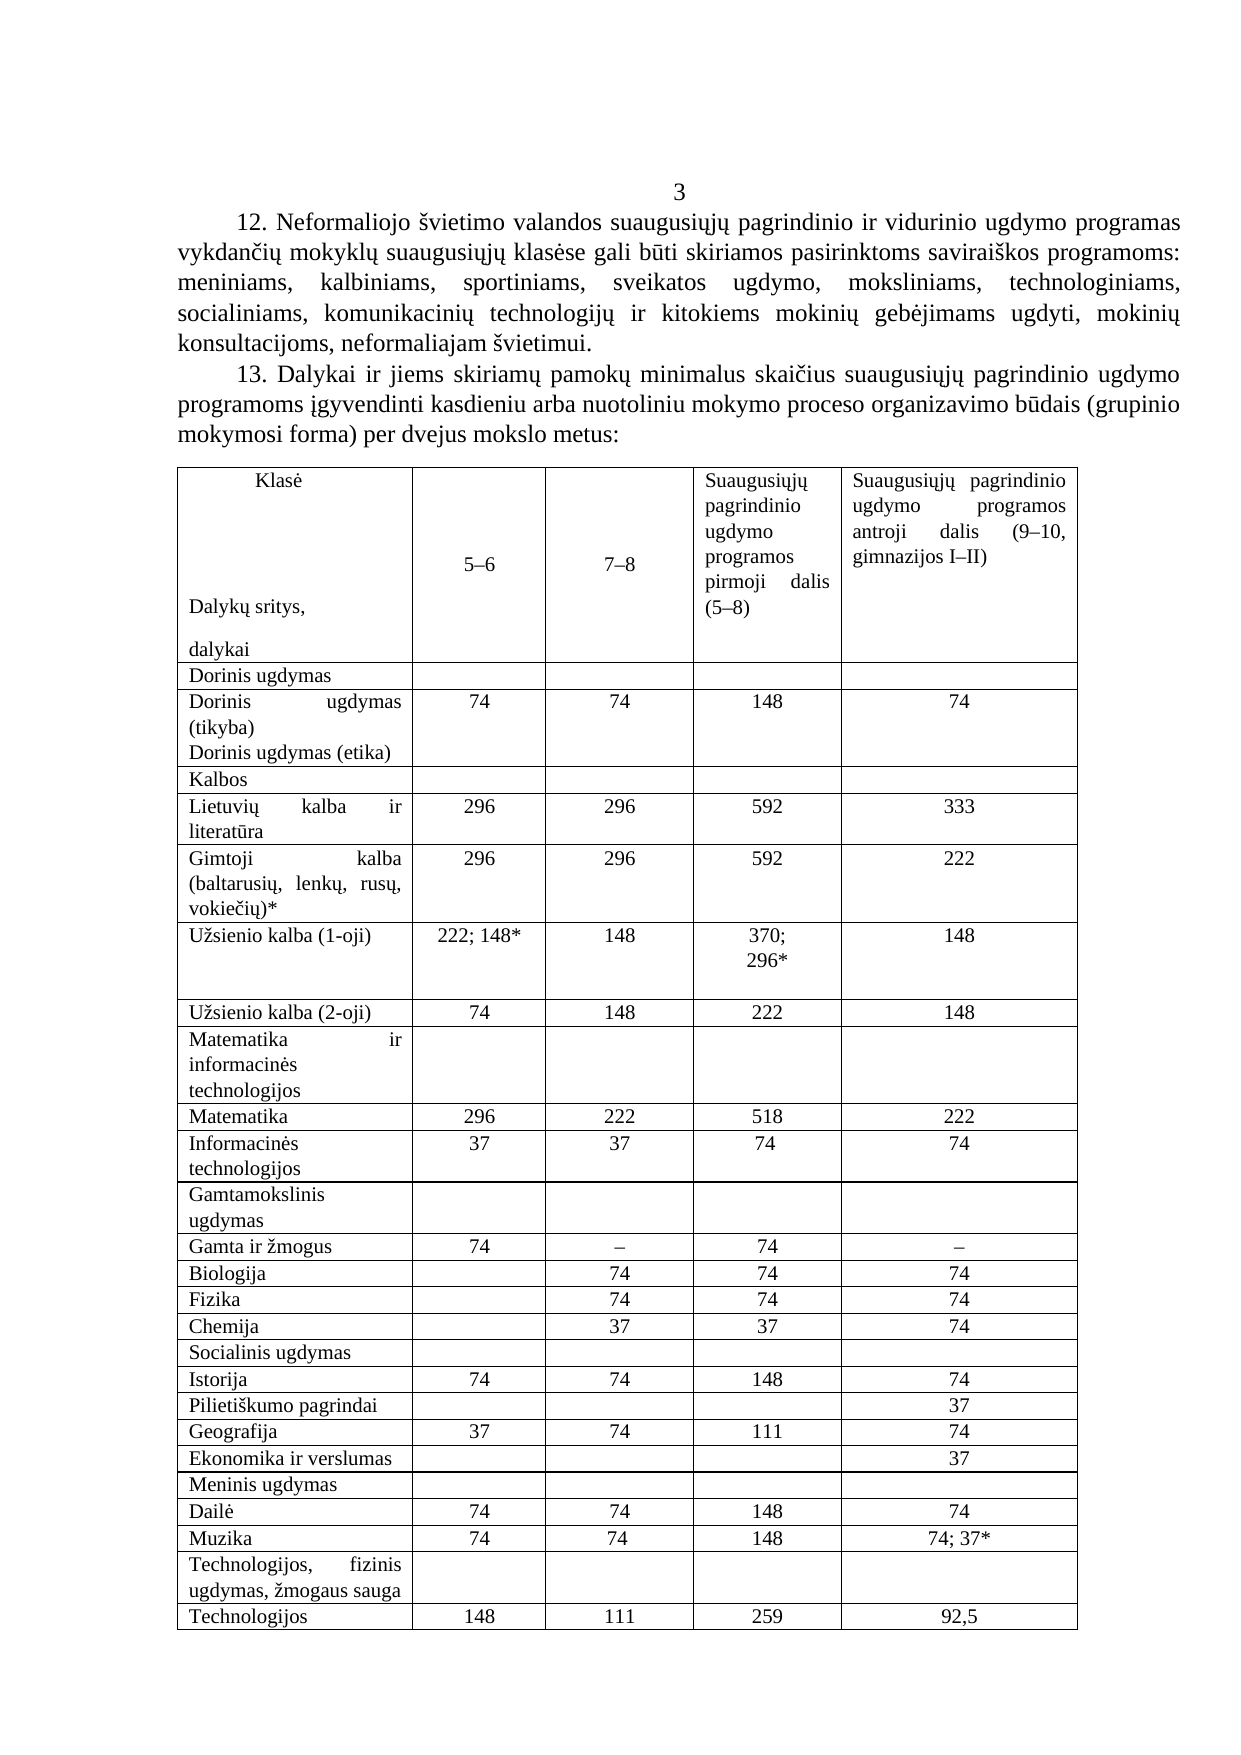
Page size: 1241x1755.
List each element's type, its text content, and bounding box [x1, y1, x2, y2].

table_cell – [842, 1234, 1077, 1260]
table_cell 74 [842, 1420, 1077, 1445]
table_cell 296 [546, 794, 693, 844]
table_cell 296 [413, 1104, 545, 1129]
table_cell 74 [546, 1499, 693, 1524]
text 12. Neformaliojo švietimo valandos suaugusiųjų pagrindinio ir vidurinio ugdymo programas vykdančių mokyklų suaugusiųjų klasėse gali būti skiriamos pasirinktoms saviraiškos programoms: meniniams, kalbiniams, sportiniams, sveikatos ugdymo, moksliniams, technologiniams, socialiniams, komunikacinių technologijų ir kitokiems mokinių gebėjimams ugdyti, mokinių konsultacijoms, neformaliajam švietimui. [177, 207, 1181, 357]
table_cell Technologijos [178, 1604, 412, 1629]
table_cell 148 [694, 1367, 841, 1392]
table_cell 222 [842, 845, 1077, 922]
table_cell 37 [842, 1446, 1077, 1471]
table_cell Pilietiškumo pagrindai [178, 1393, 412, 1418]
table_cell 74 [842, 1261, 1077, 1286]
table_cell 518 [694, 1104, 841, 1129]
table_cell [694, 1183, 841, 1233]
table_cell 37 [413, 1420, 545, 1445]
table_cell Dorinis ugdymas [178, 663, 412, 688]
table_cell [842, 1340, 1077, 1366]
table_cell 92,5 [842, 1604, 1077, 1629]
table_cell 37 [413, 1131, 545, 1181]
table_cell [842, 1183, 1077, 1233]
table_cell 222 [546, 1104, 693, 1129]
table_header 5–6 [413, 468, 545, 662]
table_cell 74 [842, 1287, 1077, 1313]
table_cell [413, 1446, 545, 1471]
table_cell Kalbos [178, 767, 412, 792]
table_header Suaugusiųjų pagrindinio ugdymo programos pirmoji dalis (5–8) [694, 468, 841, 662]
table_cell [413, 1473, 545, 1498]
table_cell 74 [546, 1420, 693, 1445]
table_cell Dorinis ugdymas (tikyba) Dorinis ugdymas (etika) [178, 690, 412, 766]
table_cell 37 [842, 1393, 1077, 1418]
table_cell 148 [842, 1000, 1077, 1026]
table_cell [842, 1027, 1077, 1103]
table_cell 74 [413, 1526, 545, 1551]
table_cell 74 [413, 1499, 545, 1524]
table_cell [546, 1340, 693, 1366]
table_cell Informacinės technologijos [178, 1131, 412, 1181]
table_cell [694, 767, 841, 792]
table_cell [694, 1446, 841, 1471]
table_cell Gamta ir žmogus [178, 1234, 412, 1260]
table_header Suaugusiųjų pagrindinio ugdymo programos antroji dalis (9–10, gimnazijos I–II) [842, 468, 1077, 662]
table_cell Chemija [178, 1314, 412, 1339]
table_cell [842, 1552, 1077, 1603]
table_cell 148 [842, 923, 1077, 999]
table_cell 74 [842, 1367, 1077, 1392]
text 13. Dalykai ir jiems skiriamų pamokų minimalus skaičius suaugusiųjų pagrindinio ugdymo programoms įgyvendinti kasdieniu arba nuotoliniu mokymo proceso organizavimo būdais (grupinio mokymosi forma) per dvejus mokslo metus: [177, 359, 1181, 448]
table_cell 111 [694, 1420, 841, 1445]
table_cell 74 [546, 690, 693, 766]
table_cell Ekonomika ir verslumas [178, 1446, 412, 1471]
table_cell 37 [694, 1314, 841, 1339]
table_cell 148 [694, 1526, 841, 1551]
table_cell 296 [413, 845, 545, 922]
table_cell [413, 1393, 545, 1418]
table_cell [413, 1183, 545, 1233]
table_cell Užsienio kalba (2-oji) [178, 1000, 412, 1026]
table_cell 37 [546, 1131, 693, 1181]
table_cell 333 [842, 794, 1077, 844]
table_cell 148 [694, 690, 841, 766]
table_cell Lietuvių kalba ir literatūra [178, 794, 412, 844]
table_cell [546, 663, 693, 688]
table_cell 148 [694, 1499, 841, 1524]
table_cell Geografija [178, 1420, 412, 1445]
table_cell 111 [546, 1604, 693, 1629]
table_cell 74 [842, 690, 1077, 766]
table_cell – [546, 1234, 693, 1260]
table_header Klasė Dalykų sritys, dalykai [178, 468, 412, 662]
table_cell 222 [842, 1104, 1077, 1129]
table_cell Gimtoji kalba (baltarusių, lenkų, rusų, vokiečių)* [178, 845, 412, 922]
table_cell Matematika [178, 1104, 412, 1129]
table_header 7–8 [546, 468, 693, 662]
table_cell 74 [413, 1000, 545, 1026]
table_cell 148 [546, 1000, 693, 1026]
table_cell [694, 1473, 841, 1498]
table_cell [694, 1393, 841, 1418]
table_cell Dailė [178, 1499, 412, 1524]
table_cell [546, 1393, 693, 1418]
table_cell [546, 1446, 693, 1471]
table_cell [413, 1340, 545, 1366]
table_cell 592 [694, 794, 841, 844]
table_cell [546, 1552, 693, 1603]
table_cell [694, 1027, 841, 1103]
table_cell [694, 1552, 841, 1603]
table_cell 74 [546, 1526, 693, 1551]
table_cell [694, 1340, 841, 1366]
table_cell 259 [694, 1604, 841, 1629]
table_cell Socialinis ugdymas [178, 1340, 412, 1366]
table_cell 74; 37* [842, 1526, 1077, 1551]
table_cell 222; 148* [413, 923, 545, 999]
table_cell [842, 767, 1077, 792]
table_cell [413, 1261, 545, 1286]
table_cell 148 [413, 1604, 545, 1629]
table_cell Fizika [178, 1287, 412, 1313]
table_cell [546, 1183, 693, 1233]
table_cell 74 [413, 690, 545, 766]
table_cell [413, 1027, 545, 1103]
table_cell 74 [694, 1131, 841, 1181]
table_cell [546, 767, 693, 792]
table_cell 74 [694, 1234, 841, 1260]
table_cell 74 [413, 1367, 545, 1392]
table_cell Meninis ugdymas [178, 1473, 412, 1498]
table_cell 74 [694, 1287, 841, 1313]
table_cell Užsienio kalba (1-oji) [178, 923, 412, 999]
table_cell 370; 296* [694, 923, 841, 999]
table_cell 74 [546, 1367, 693, 1392]
table_cell 296 [546, 845, 693, 922]
table_cell 296 [413, 794, 545, 844]
table_cell Istorija [178, 1367, 412, 1392]
table_cell 74 [694, 1261, 841, 1286]
table_cell [546, 1027, 693, 1103]
table_cell [413, 663, 545, 688]
table_cell 74 [842, 1499, 1077, 1524]
table_cell 74 [413, 1234, 545, 1260]
table_cell 148 [546, 923, 693, 999]
table_cell 74 [842, 1314, 1077, 1339]
table_cell 74 [546, 1261, 693, 1286]
table_cell Technologijos, fizinis ugdymas, žmogaus sauga [178, 1552, 412, 1603]
table_cell [842, 1473, 1077, 1498]
table_cell Matematika ir informacinės technologijos [178, 1027, 412, 1103]
table_cell Muzika [178, 1526, 412, 1551]
table_cell Gamtamokslinis ugdymas [178, 1183, 412, 1233]
table_cell [413, 767, 545, 792]
table_cell [842, 663, 1077, 688]
table_cell Biologija [178, 1261, 412, 1286]
table_cell 592 [694, 845, 841, 922]
table_cell [694, 663, 841, 688]
table_cell 74 [546, 1287, 693, 1313]
table_cell 74 [842, 1131, 1077, 1181]
table_cell 37 [546, 1314, 693, 1339]
table_cell [413, 1314, 545, 1339]
table_cell [413, 1287, 545, 1313]
table_cell [413, 1552, 545, 1603]
table_cell [546, 1473, 693, 1498]
table_cell 222 [694, 1000, 841, 1026]
